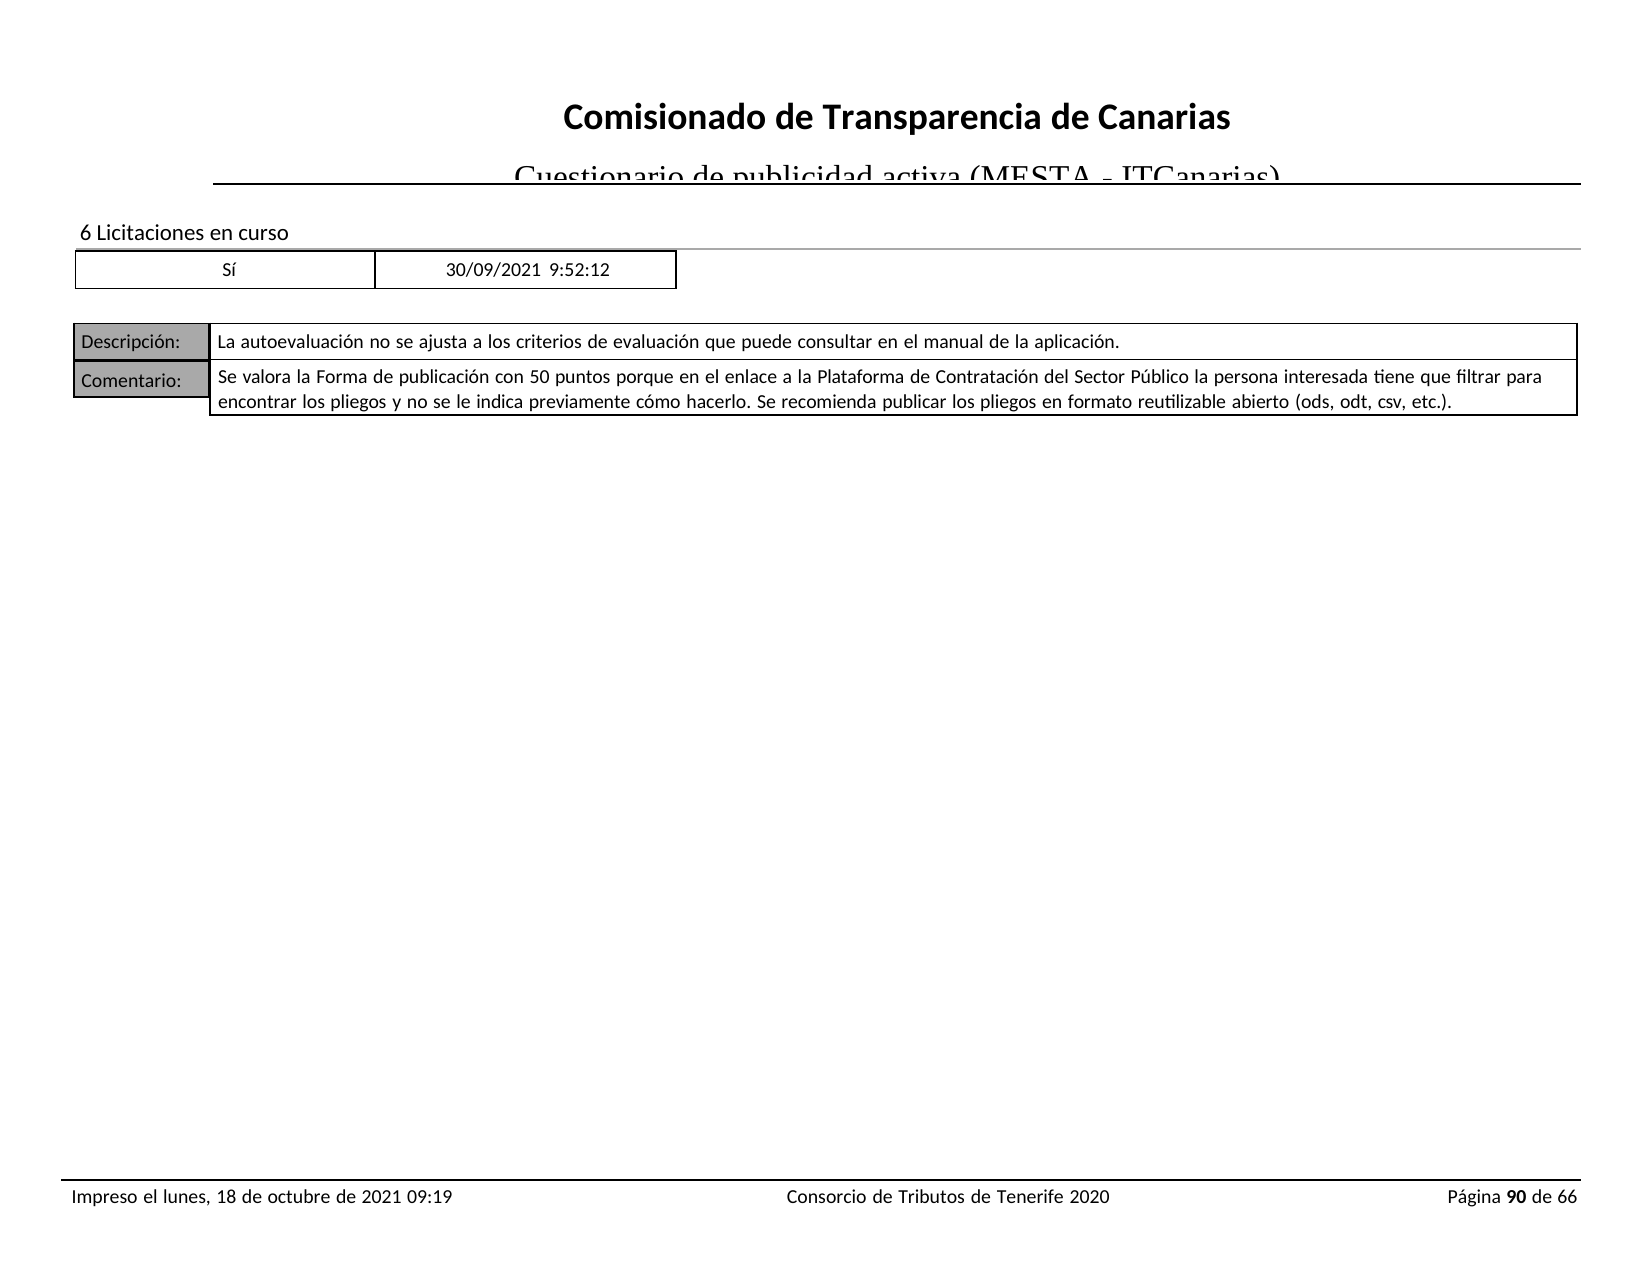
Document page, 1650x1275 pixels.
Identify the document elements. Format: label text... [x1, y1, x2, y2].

table_header La autoevaluación no se ajusta a los criterios de evaluación que puede consultar en el manual de la aplicación. [211, 324, 1576, 359]
table_cell Comentario: [75, 362, 208, 396]
table_cell Se valora la Forma de publicación con 50 puntos porque en el enlace a la Plataforma de Contratación del Sector Público la persona interesada tiene que filtrar para encontrar los pliegos y no se le indica previamente cómo hacerlo. Se recomienda publicar los pliegos en formato reutilizable abierto (ods, odt, csv, etc.). [211, 360, 1576, 414]
table_cell 30/09/2021 9:52:12 [376, 252, 675, 287]
table_header Descripción: [75, 324, 208, 359]
table_cell Sí [76, 252, 374, 287]
table_cell [74, 398, 209, 414]
